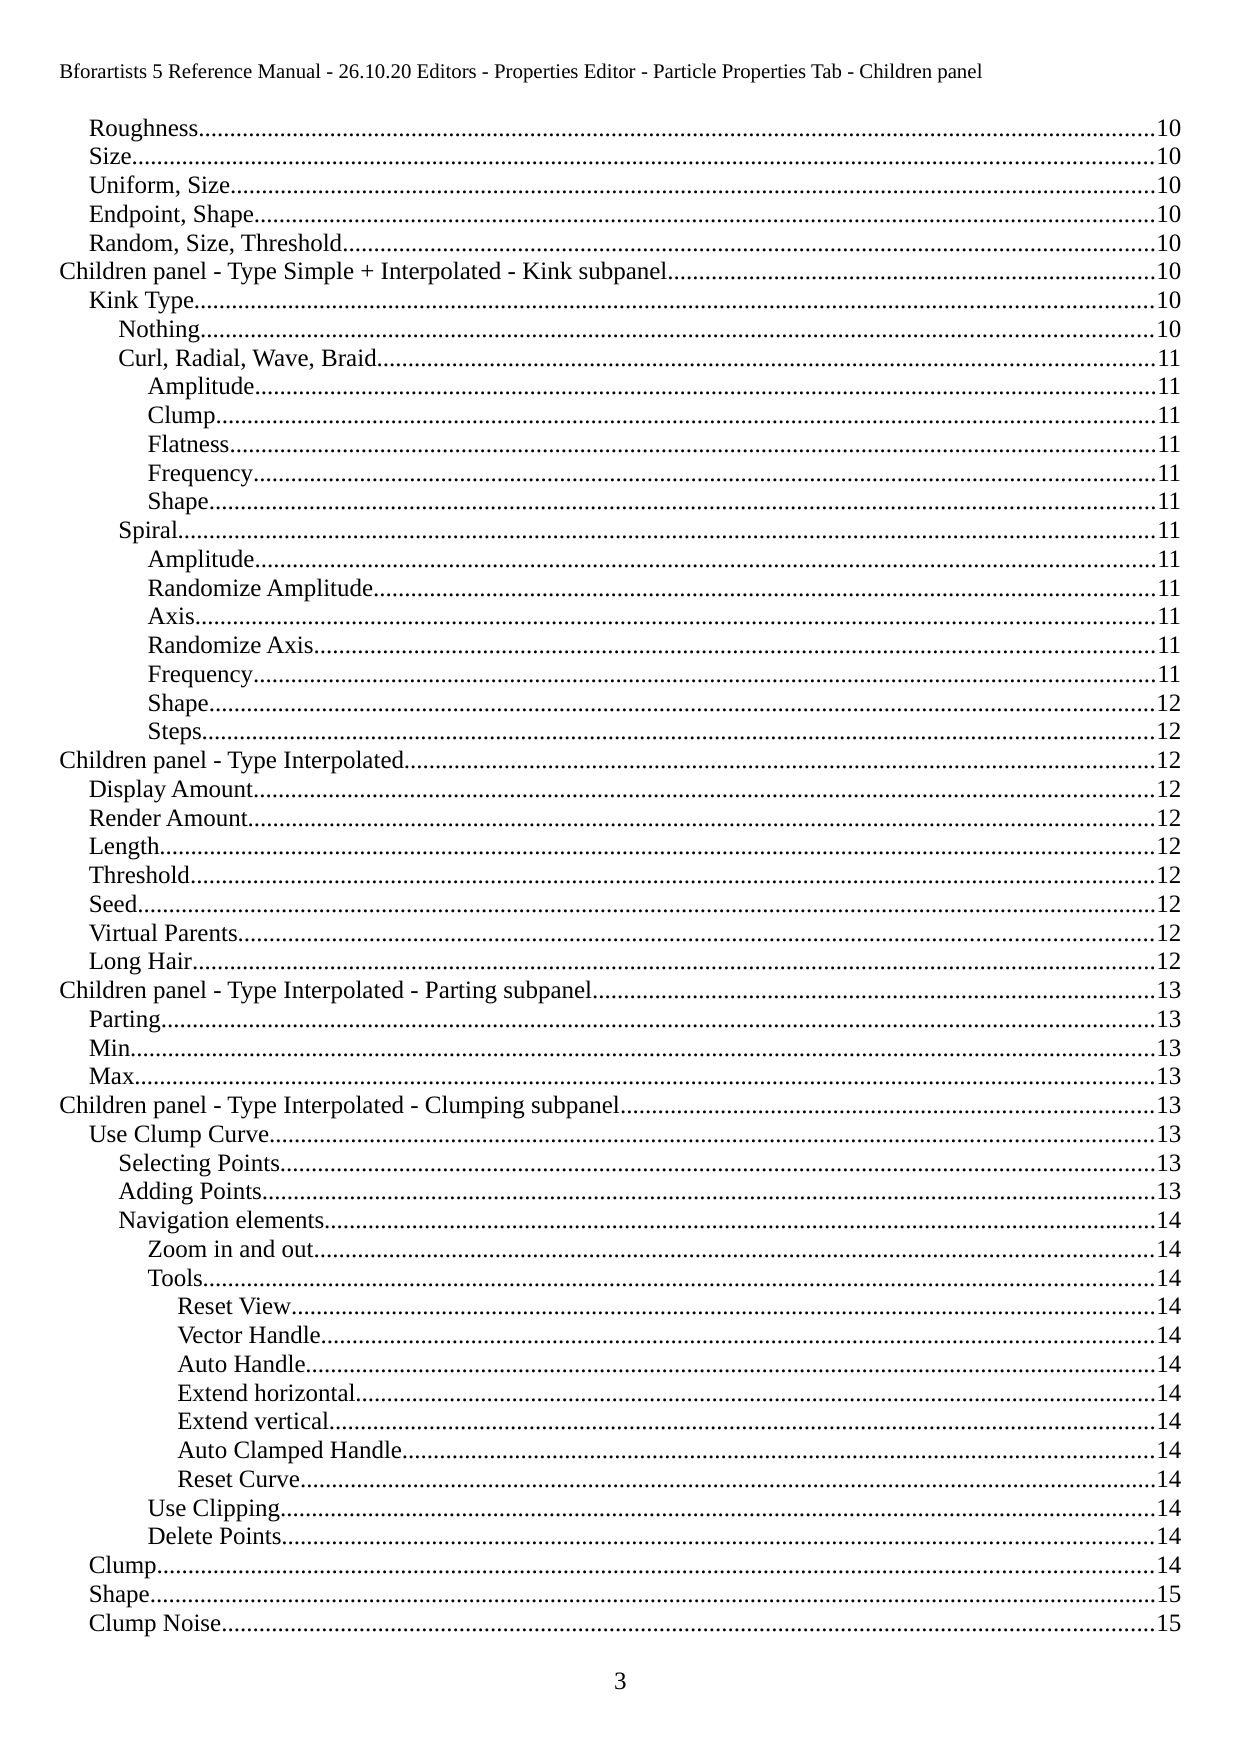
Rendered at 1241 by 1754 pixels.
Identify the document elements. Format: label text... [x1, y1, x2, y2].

text Shape 12 [147, 688, 1181, 716]
text Seed 12 [88, 889, 1181, 918]
text Threshold 12 [88, 860, 1181, 889]
text Use Clipping 14 [147, 1493, 1181, 1521]
text Flatness 11 [147, 429, 1181, 458]
text Delete Points 14 [147, 1521, 1181, 1550]
text Reset Curve 14 [177, 1464, 1181, 1493]
text Auto Handle 14 [177, 1349, 1181, 1378]
text Auto Clamped Handle 14 [177, 1435, 1181, 1464]
text Roughness 10 [88, 113, 1181, 141]
text Min 13 [88, 1033, 1181, 1061]
text Frequency 11 [147, 458, 1181, 486]
text Navigation elements 14 [118, 1205, 1181, 1234]
text Reset View 14 [177, 1291, 1181, 1320]
text Adding Points 13 [118, 1176, 1181, 1205]
text Steps 12 [147, 716, 1181, 745]
text Tools 14 [147, 1263, 1181, 1291]
text Uniform, Size 10 [88, 170, 1181, 199]
text Clump 14 [88, 1550, 1181, 1579]
text Amplitude 11 [147, 544, 1181, 573]
text Randomize Axis 11 [147, 630, 1181, 659]
text Endpoint, Shape 10 [88, 199, 1181, 228]
text Parting 13 [88, 1004, 1181, 1033]
text Children panel - Type Simple + Interpolated - Kink subpanel 10 [59, 256, 1181, 285]
text Frequency 11 [147, 659, 1181, 688]
text Use Clump Curve 13 [88, 1119, 1181, 1148]
text Max 13 [88, 1061, 1181, 1090]
text Clump 11 [147, 400, 1181, 429]
text Selecting Points 13 [118, 1148, 1181, 1176]
text Length 12 [88, 831, 1181, 860]
text Virtual Parents 12 [88, 918, 1181, 946]
text Children panel - Type Interpolated 12 [59, 745, 1181, 774]
text Size 10 [88, 141, 1181, 170]
text Spiral 11 [118, 515, 1181, 544]
text Extend vertical 14 [177, 1406, 1181, 1435]
text Amplitude 11 [147, 371, 1181, 400]
text Kink Type 10 [88, 285, 1181, 314]
text Render Amount 12 [88, 803, 1181, 831]
text Random, Size, Threshold 10 [88, 228, 1181, 256]
text Display Amount 12 [88, 774, 1181, 803]
text Nothing 10 [118, 314, 1181, 343]
text Shape 11 [147, 486, 1181, 515]
text Randomize Amplitude 11 [147, 573, 1181, 601]
text Curl, Radial, Wave, Braid 11 [118, 343, 1181, 371]
text Vector Handle 14 [177, 1320, 1181, 1349]
text Extend horizontal 14 [177, 1378, 1181, 1406]
text Children panel - Type Interpolated - Clumping subpanel 13 [59, 1090, 1181, 1119]
text Clump Noise 15 [88, 1608, 1181, 1636]
text Shape 15 [88, 1579, 1181, 1608]
text Axis 11 [147, 601, 1181, 630]
text Zoom in and out 14 [147, 1234, 1181, 1263]
text Children panel - Type Interpolated - Parting subpanel 13 [59, 975, 1181, 1004]
text Long Hair 12 [88, 946, 1181, 975]
